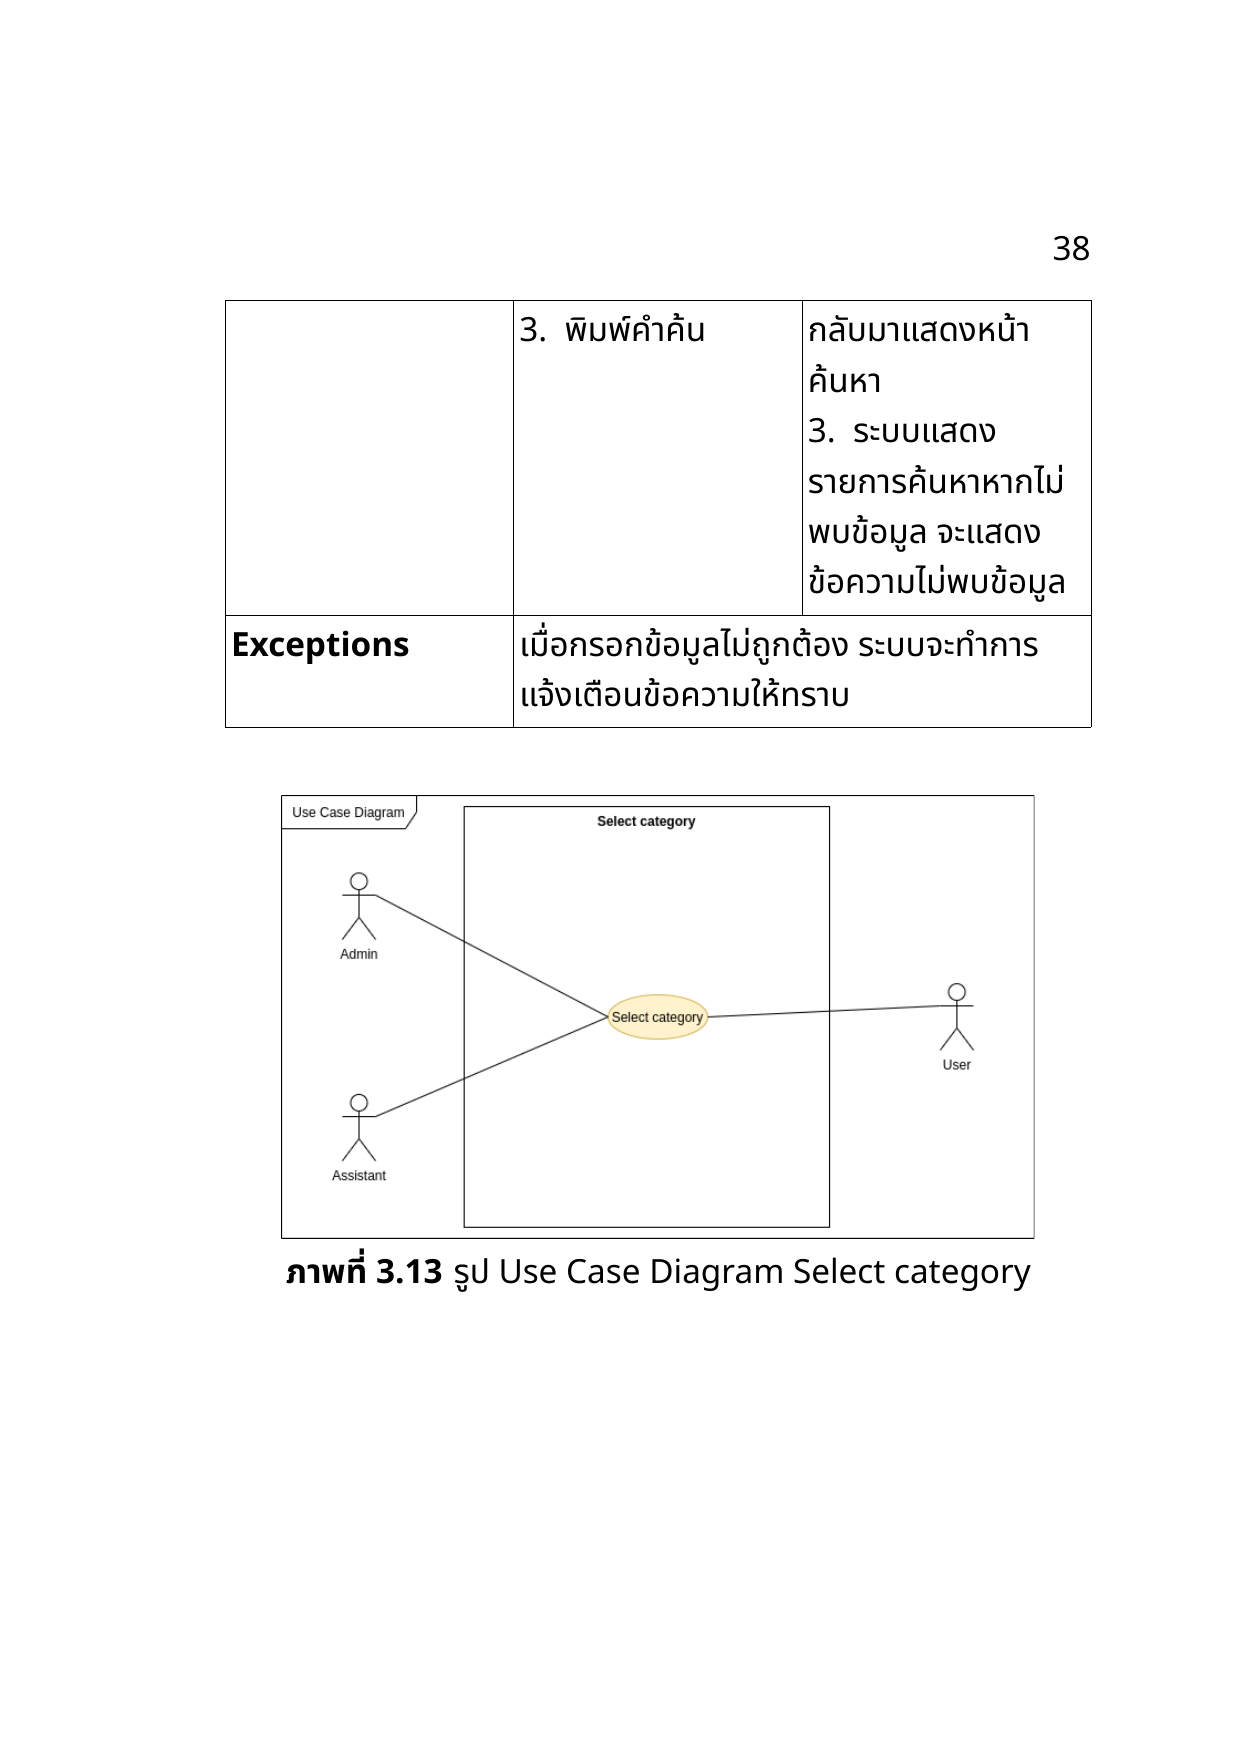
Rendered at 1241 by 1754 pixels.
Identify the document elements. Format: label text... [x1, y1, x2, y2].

text ภาพที่ 3.13 รูป Use Case Diagram Select category [225, 1239, 1091, 1298]
picture [281, 795, 1035, 1239]
table_cell [226, 301, 513, 615]
table_cell 3. พิมพ์คำค้น [514, 301, 802, 615]
table_cell Exceptions [226, 616, 513, 727]
table_cell กลับมาแสดงหน้าค้นหา 3. ระบบแสดงรายการค้นหาหากไม่พบข้อมูล จะแสดงข้อความไม่พบข้อมูล [803, 301, 1091, 615]
table_cell เมื่อกรอกข้อมูลไม่ถูกต้อง ระบบจะทำการแจ้งเตือนข้อความให้ทราบ [514, 616, 1091, 727]
